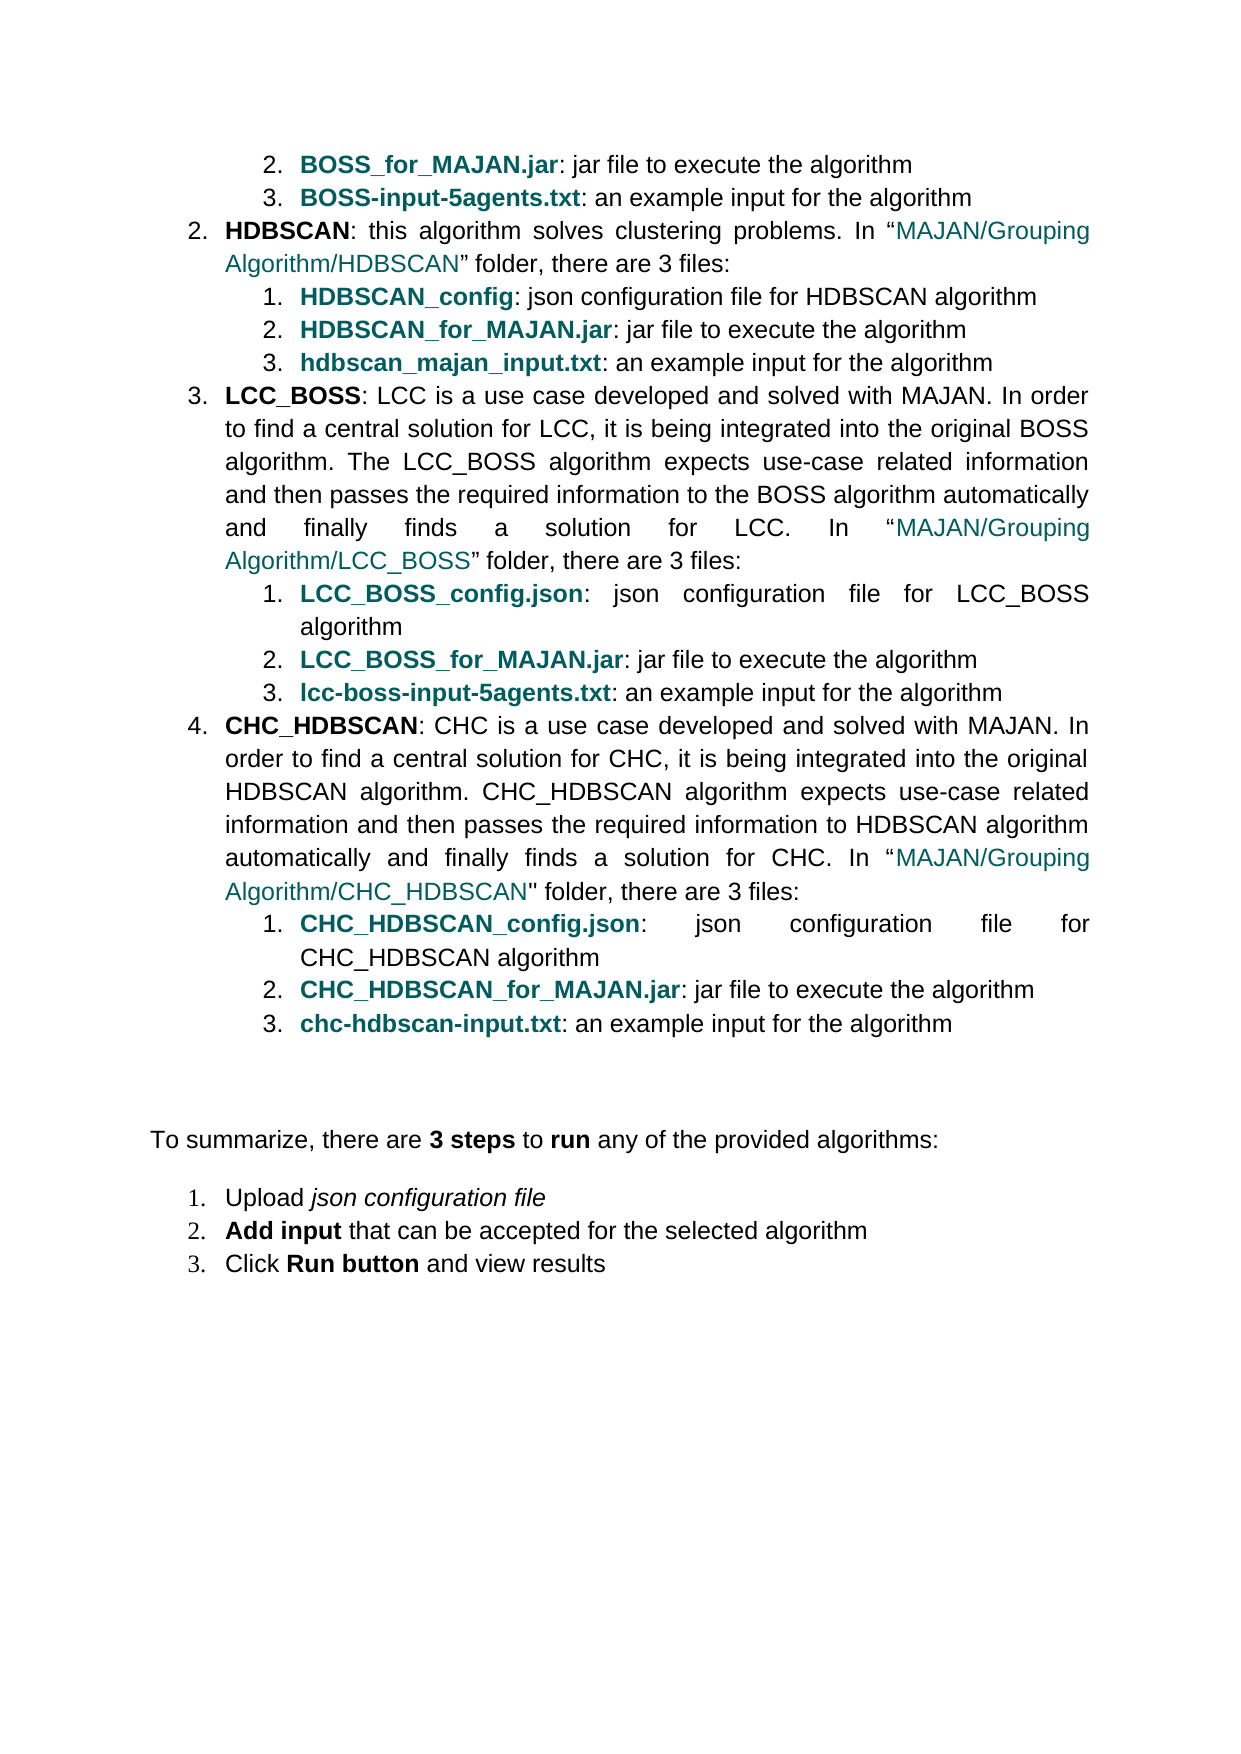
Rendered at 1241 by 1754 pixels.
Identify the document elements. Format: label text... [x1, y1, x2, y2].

list hdbscan_majan_input.txt: an example input for the algorithm [262, 348, 1090, 377]
list Click Run button and view results [187, 1249, 1090, 1278]
list LCC_BOSS_config.json: json configuration file for LCC_BOSS algorithm [262, 579, 1090, 641]
list HDBSCAN_for_MAJAN.jar: jar file to execute the algorithm [262, 315, 1090, 344]
text To summarize, there are 3 steps to run any of the provided algorithms: [150, 1124, 1090, 1153]
list BOSS_for_MAJAN.jar: jar file to execute the algorithm [262, 150, 1090, 179]
list lcc-boss-input-5agents.txt: an example input for the algorithm [262, 678, 1090, 707]
list CHC_HDBSCAN_for_MAJAN.jar: jar file to execute the algorithm [262, 976, 1090, 1004]
list CHC_HDBSCAN: CHC is a use case developed and solved with MAJAN. In order to find a central solution for CHC, it is being integrated into the original HDBSCAN algorithm. CHC_HDBSCAN algorithm expects use-case related information and then passes the required information to HDBSCAN algorithm automatically and finally finds a solution for CHC. In “MAJAN/Grouping Algorithm/CHC_HDBSCAN'' folder, there are 3 files: [187, 711, 1090, 905]
list LCC_BOSS_for_MAJAN.jar: jar file to execute the algorithm [262, 645, 1090, 674]
list HDBSCAN_config: json configuration file for HDBSCAN algorithm [262, 282, 1090, 311]
list LCC_BOSS: LCC is a use case developed and solved with MAJAN. In order to find a central solution for LCC, it is being integrated into the original BOSS algorithm. The LCC_BOSS algorithm expects use-case related information and then passes the required information to the BOSS algorithm automatically and finally finds a solution for LCC. In “MAJAN/Grouping Algorithm/LCC_BOSS” folder, there are 3 files: [187, 381, 1090, 575]
list Add input that can be accepted for the selected algorithm [187, 1216, 1090, 1244]
list HDBSCAN: this algorithm solves clustering problems. In “MAJAN/Grouping Algorithm/HDBSCAN” folder, there are 3 files: [187, 216, 1090, 278]
list CHC_HDBSCAN_config.json: json configuration file for CHC_HDBSCAN algorithm [262, 909, 1090, 971]
list BOSS-input-5agents.txt: an example input for the algorithm [262, 183, 1090, 212]
list Upload json configuration file [187, 1183, 1090, 1211]
list chc-hdbscan-input.txt: an example input for the algorithm [262, 1008, 1090, 1037]
